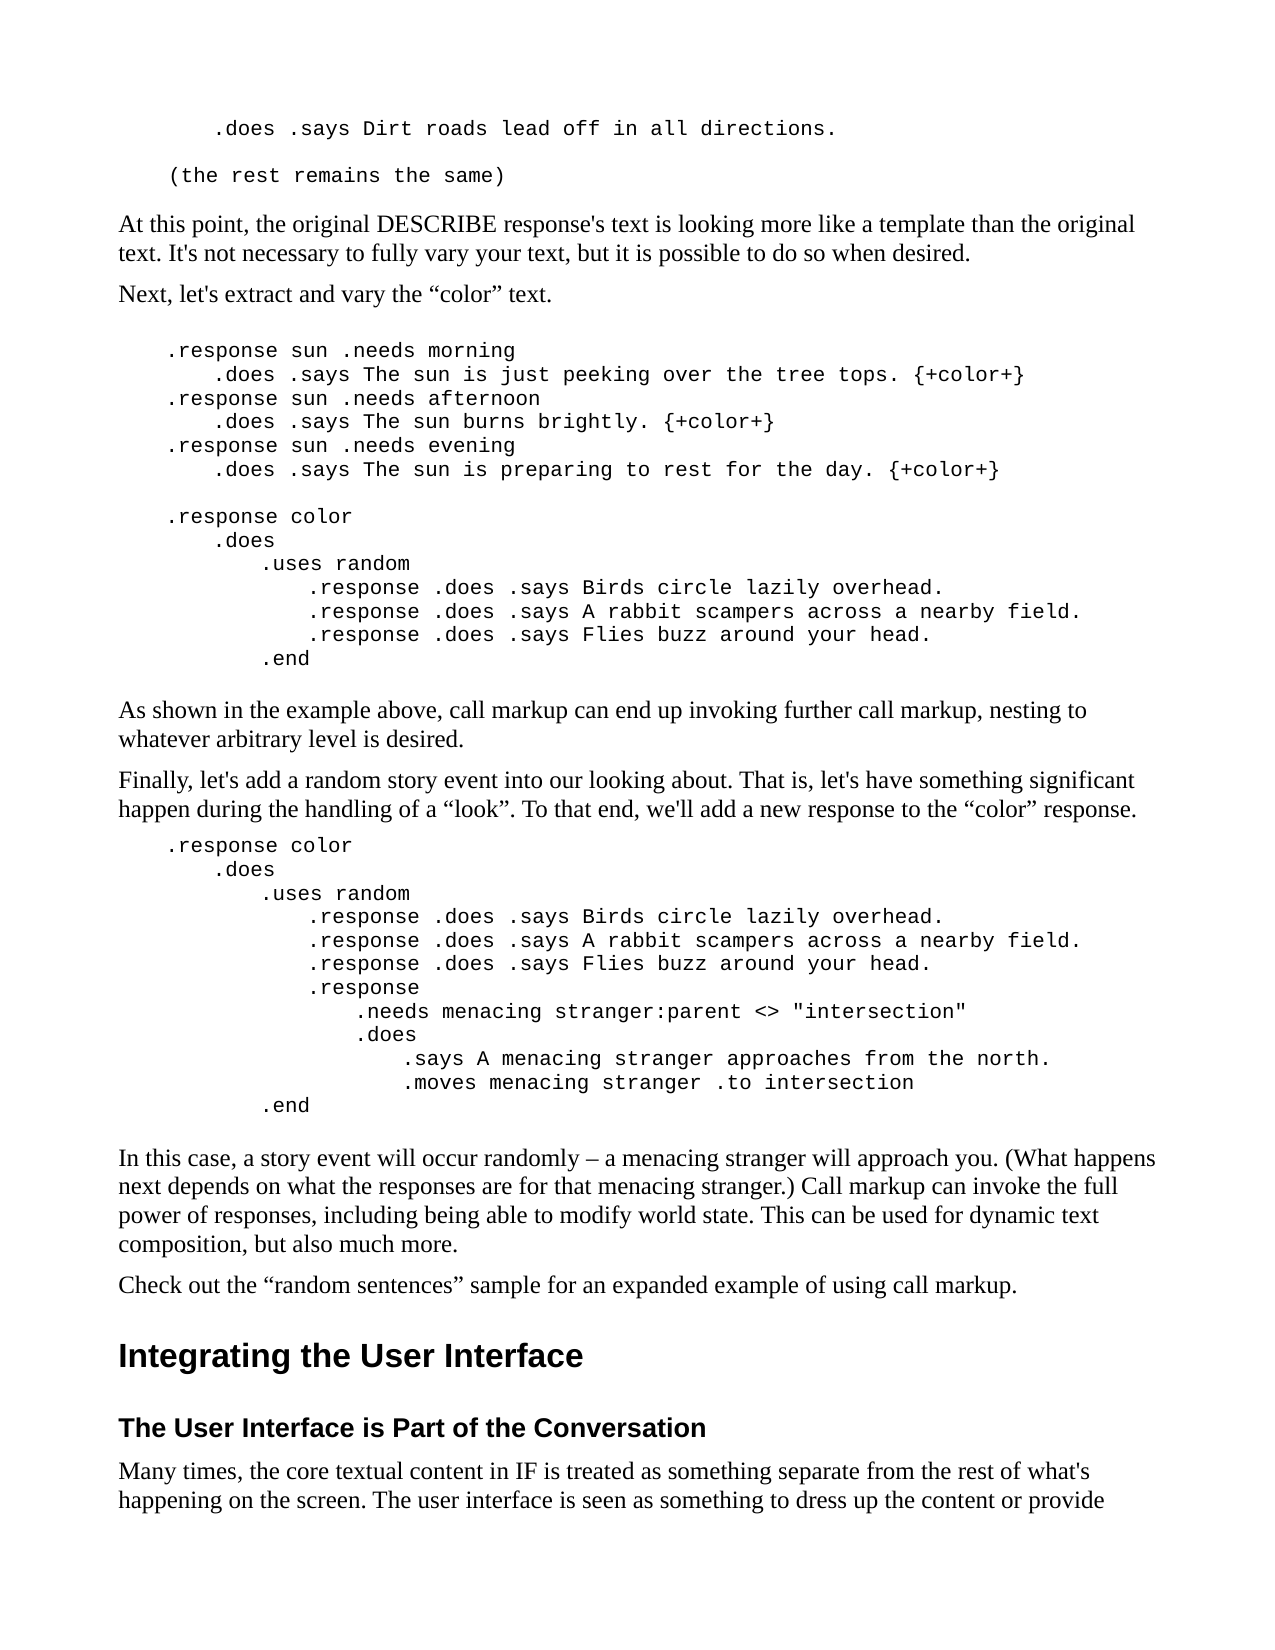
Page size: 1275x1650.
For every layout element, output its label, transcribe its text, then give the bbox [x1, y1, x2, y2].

text .does [118, 1024, 1157, 1048]
text .response sun .needs afternoon [118, 388, 1157, 411]
text .end [118, 1095, 1157, 1119]
text .response .does .says Flies buzz around your head. [118, 624, 1157, 648]
text .does .says The sun is preparing to rest for the day. {+color+} [118, 459, 1157, 482]
text .does [118, 859, 1157, 882]
subtitle The User Interface is Part of the Conversation [118, 1412, 1157, 1444]
text .response .does .says A rabbit scampers across a nearby field. [118, 930, 1157, 953]
text .response .does .says A rabbit scampers across a nearby field. [118, 601, 1157, 624]
text .response sun .needs morning [118, 341, 1157, 364]
text At this point, the original DESCRIBE response's text is looking more like a template than the original text. It's not necessary to fully vary your text, but it is possible to do so when desired. [118, 209, 1157, 267]
text As shown in the example above, call markup can end up invoking further call markup, nesting to whatever arbitrary level is desired. [118, 695, 1157, 753]
text .uses random [118, 553, 1157, 577]
text .response sun .needs evening [118, 435, 1157, 459]
text .response color [118, 506, 1157, 530]
text .needs menacing stranger:parent <> "intersection" [118, 1001, 1157, 1024]
text .end [118, 648, 1157, 672]
text .response [118, 977, 1157, 1001]
text .does .says The sun burns brightly. {+color+} [118, 411, 1157, 435]
text In this case, a story event will occur randomly – a menacing stranger will approach you. (What happens next depends on what the responses are for that menacing stranger.) Call markup can invoke the full power of responses, including being able to modify world state. This can be used for dynamic text composition, but also much more. [118, 1143, 1157, 1258]
subtitle Integrating the User Interface [118, 1336, 1157, 1375]
text Many times, the core textual content in IF is treated as something separate from the rest of what's happening on the screen. The user interface is seen as something to dress up the content or provide [118, 1456, 1157, 1514]
text .response color [118, 835, 1157, 859]
text Finally, let's add a random story event into our looking about. That is, let's have something significant happen during the handling of a “look”. To that end, we'll add a new response to the “color” response. [118, 765, 1157, 823]
text Next, let's extract and vary the “color” text. [118, 279, 1157, 308]
text .says A menacing stranger approaches from the north. [118, 1048, 1157, 1072]
text (the rest remains the same) [118, 165, 1157, 189]
text .does .says Dirt roads lead off in all directions. [118, 118, 1157, 142]
text .response .does .says Flies buzz around your head. [118, 953, 1157, 977]
text Check out the “random sentences” sample for an expanded example of using call markup. [118, 1270, 1157, 1299]
text .does [118, 530, 1157, 553]
text .response .does .says Birds circle lazily overhead. [118, 577, 1157, 601]
text .uses random [118, 882, 1157, 906]
text .response .does .says Birds circle lazily overhead. [118, 906, 1157, 930]
text .moves menacing stranger .to intersection [118, 1072, 1157, 1095]
text .does .says The sun is just peeking over the tree tops. {+color+} [118, 364, 1157, 388]
